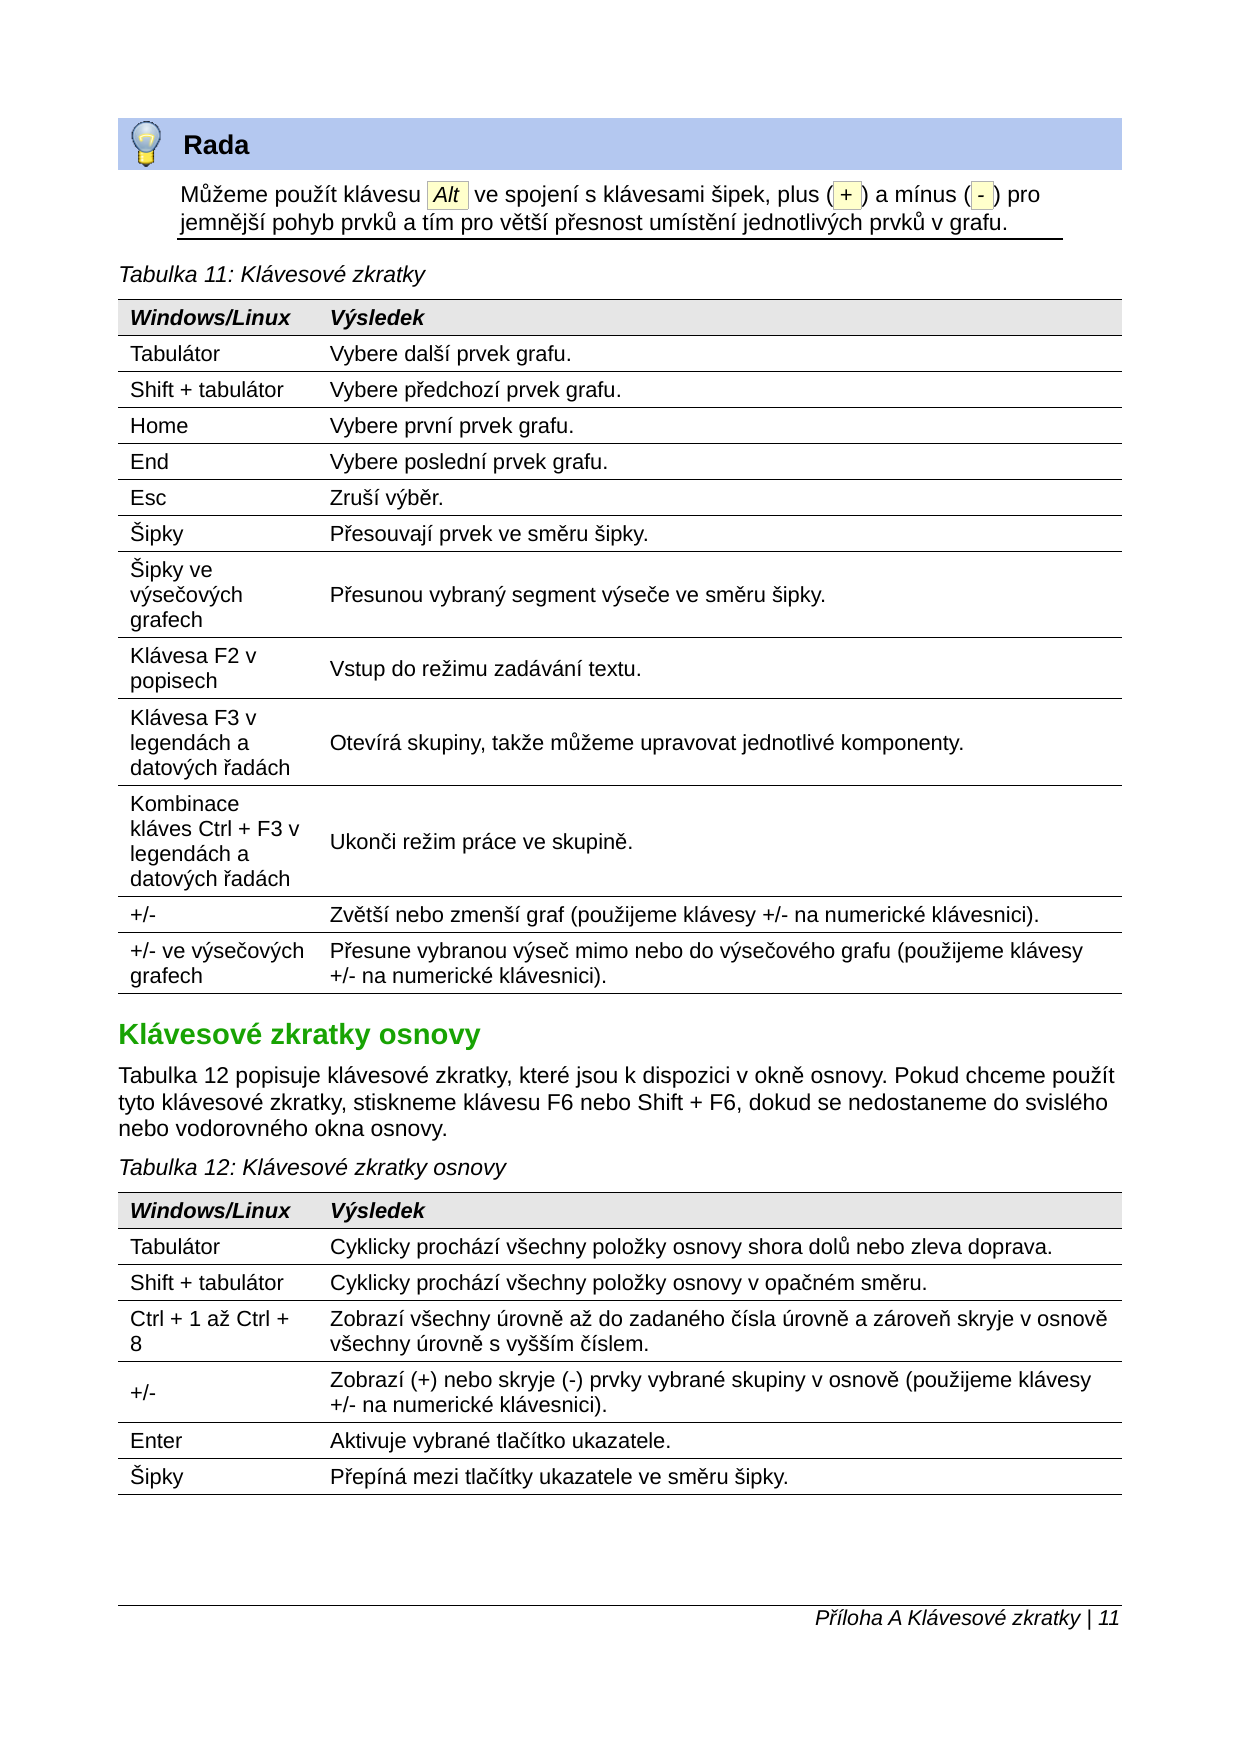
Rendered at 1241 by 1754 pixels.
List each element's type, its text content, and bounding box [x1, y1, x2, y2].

table_cell +/- ve výsečových grafech [118, 933, 318, 993]
table_cell Přepíná mezi tlačítky ukazatele ve směru šipky. [318, 1459, 1122, 1494]
table_cell Vybere první prvek grafu. [318, 408, 1122, 443]
table_cell Přesunou vybraný segment výseče ve směru šipky. [318, 552, 1122, 637]
table_cell Vstup do režimu zadávání textu. [318, 638, 1122, 698]
table_cell Shift + tabulátor [118, 1265, 318, 1300]
subtitle Rada [118, 118, 1122, 170]
table_cell Cyklicky prochází všechny položky osnovy v opačném směru. [318, 1265, 1122, 1300]
table_cell Cyklicky prochází všechny položky osnovy shora dolů nebo zleva doprava. [318, 1229, 1122, 1264]
table_header Windows/Linux [118, 300, 318, 335]
table_cell Zvětší nebo zmenší graf (použijeme klávesy +/- na numerické klávesnici). [318, 897, 1122, 932]
text Tabulka 11: Klávesové zkratky [118, 261, 1122, 287]
table_cell Aktivuje vybrané tlačítko ukazatele. [318, 1423, 1122, 1458]
table_cell Home [118, 408, 318, 443]
table_header Windows/Linux [118, 1193, 318, 1228]
table_cell +/- [118, 897, 318, 932]
table_cell Šipky ve výsečových grafech [118, 552, 318, 637]
table_header Výsledek [318, 1193, 1122, 1228]
table_cell Klávesa F3 v legendách a datových řadách [118, 699, 318, 785]
table_cell Vybere poslední prvek grafu. [318, 444, 1122, 479]
table_cell Shift + tabulátor [118, 372, 318, 407]
table_cell Vybere další prvek grafu. [318, 336, 1122, 371]
text Tabulka 12 popisuje klávesové zkratky, které jsou k dispozici v okně osnovy. Pokud chceme použít tyto klávesové zkratky, stiskneme klávesu F6 nebo Shift + F6, dokud se nedostaneme do svislého nebo vodorovného okna osnovy. [118, 1062, 1122, 1141]
table_cell Ukonči režim práce ve skupině. [318, 786, 1122, 896]
table_cell Přesouvají prvek ve směru šipky. [318, 516, 1122, 551]
table_header Výsledek [318, 300, 1122, 335]
table_cell Zobrazí všechny úrovně až do zadaného čísla úrovně a zároveň skryje v osnově všechny úrovně s vyšším číslem. [318, 1301, 1122, 1361]
table_cell Tabulátor [118, 336, 318, 371]
table_cell Vybere předchozí prvek grafu. [318, 372, 1122, 407]
table_cell Enter [118, 1423, 318, 1458]
table_cell Esc [118, 480, 318, 515]
picture [119, 119, 170, 170]
table_cell End [118, 444, 318, 479]
text Můžeme použít klávesu Alt ve spojení s klávesami šipek, plus (+) a mínus (-) pro jemnější pohyb prvků a tím pro větší přesnost umístění jednotlivých prvků v grafu. [177, 178, 1063, 238]
table_cell Klávesa F2 v popisech [118, 638, 318, 698]
text Tabulka 12: Klávesové zkratky osnovy [118, 1154, 1122, 1180]
table_cell Šipky [118, 1459, 318, 1494]
subtitle Klávesové zkratky osnovy [118, 1017, 1122, 1051]
table_cell Otevírá skupiny, takže můžeme upravovat jednotlivé komponenty. [318, 699, 1122, 785]
table_cell Tabulátor [118, 1229, 318, 1264]
table_cell Přesune vybranou výseč mimo nebo do výsečového grafu (použijeme klávesy +/- na numerické klávesnici). [318, 933, 1122, 993]
table_cell +/- [118, 1362, 318, 1422]
table_cell Kombinace kláves Ctrl + F3 v legendách a datových řadách [118, 786, 318, 896]
table_cell Zobrazí (+) nebo skryje (-) prvky vybrané skupiny v osnově (použijeme klávesy +/- na numerické klávesnici). [318, 1362, 1122, 1422]
table_cell Šipky [118, 516, 318, 551]
table_cell Zruší výběr. [318, 480, 1122, 515]
table_cell Ctrl + 1 až Ctrl + 8 [118, 1301, 318, 1361]
